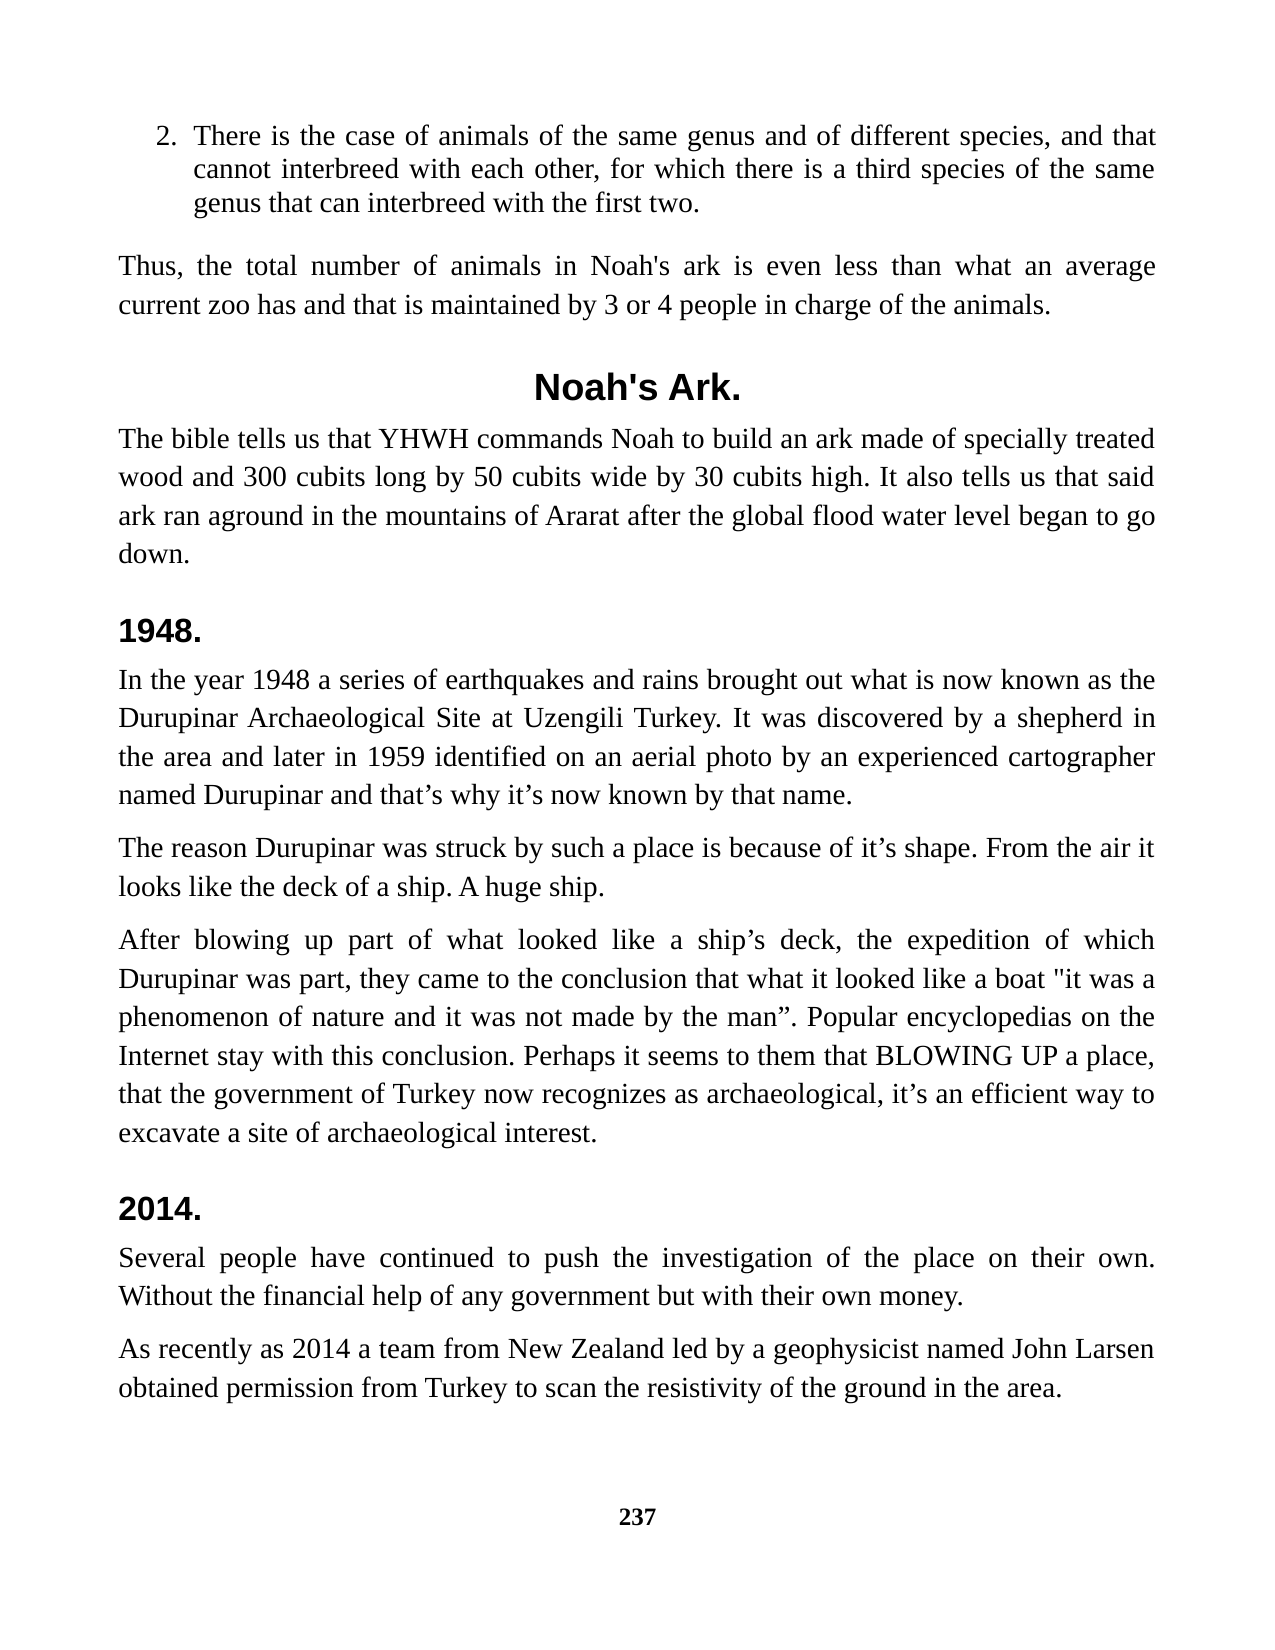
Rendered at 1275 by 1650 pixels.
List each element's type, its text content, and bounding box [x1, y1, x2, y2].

text The reason Durupinar was struck by such a place is because of it’s shape. From the air it looks like the deck of a ship. A huge ship. [118, 831, 1157, 903]
text Thus, the total number of animals in Noah's ark is even less than what an average current zoo has and that is maintained by 3 or 4 people in charge of the animals. [118, 248, 1157, 320]
subtitle 1948. [118, 611, 1157, 649]
text In the year 1948 a series of earthquakes and rains brought out what is now known as the Durupinar Archaeological Site at Uzengili Turkey. It was discovered by a shepherd in the area and later in 1959 identified on an aerial photo by an experienced cartographer named Durupinar and that’s why it’s now known by that name. [118, 662, 1157, 811]
subtitle Noah's Ark. [118, 365, 1157, 408]
text Several people have continued to push the investigation of the place on their own. Without the financial help of any government but with their own money. [118, 1240, 1157, 1312]
list There is the case of animals of the same genus and of different species, and that cannot interbreed with each other, for which there is a third species of the same genus that can interbreed with the first two. [156, 118, 1157, 219]
text After blowing up part of what looked like a ship’s deck, the expedition of which Durupinar was part, they came to the conclusion that what it looked like a boat "it was a phenomenon of nature and it was not made by the man”. Popular encyclopedias on the Internet stay with this conclusion. Perhaps it seems to them that BLOWING UP a place, that the government of Turkey now recognizes as archaeological, it’s an efficient way to excavate a site of archaeological interest. [118, 922, 1157, 1148]
text The bible tells us that YHWH commands Noah to build an ark made of specially treated wood and 300 cubits long by 50 cubits wide by 30 cubits high. It also tells us that said ark ran aground in the mountains of Ararat after the global flood water level began to go down. [118, 421, 1157, 570]
text As recently as 2014 a team from New Zealand led by a geophysicist named John Larsen obtained permission from Turkey to scan the resistivity of the ground in the area. [118, 1332, 1157, 1404]
subtitle 2014. [118, 1189, 1157, 1227]
